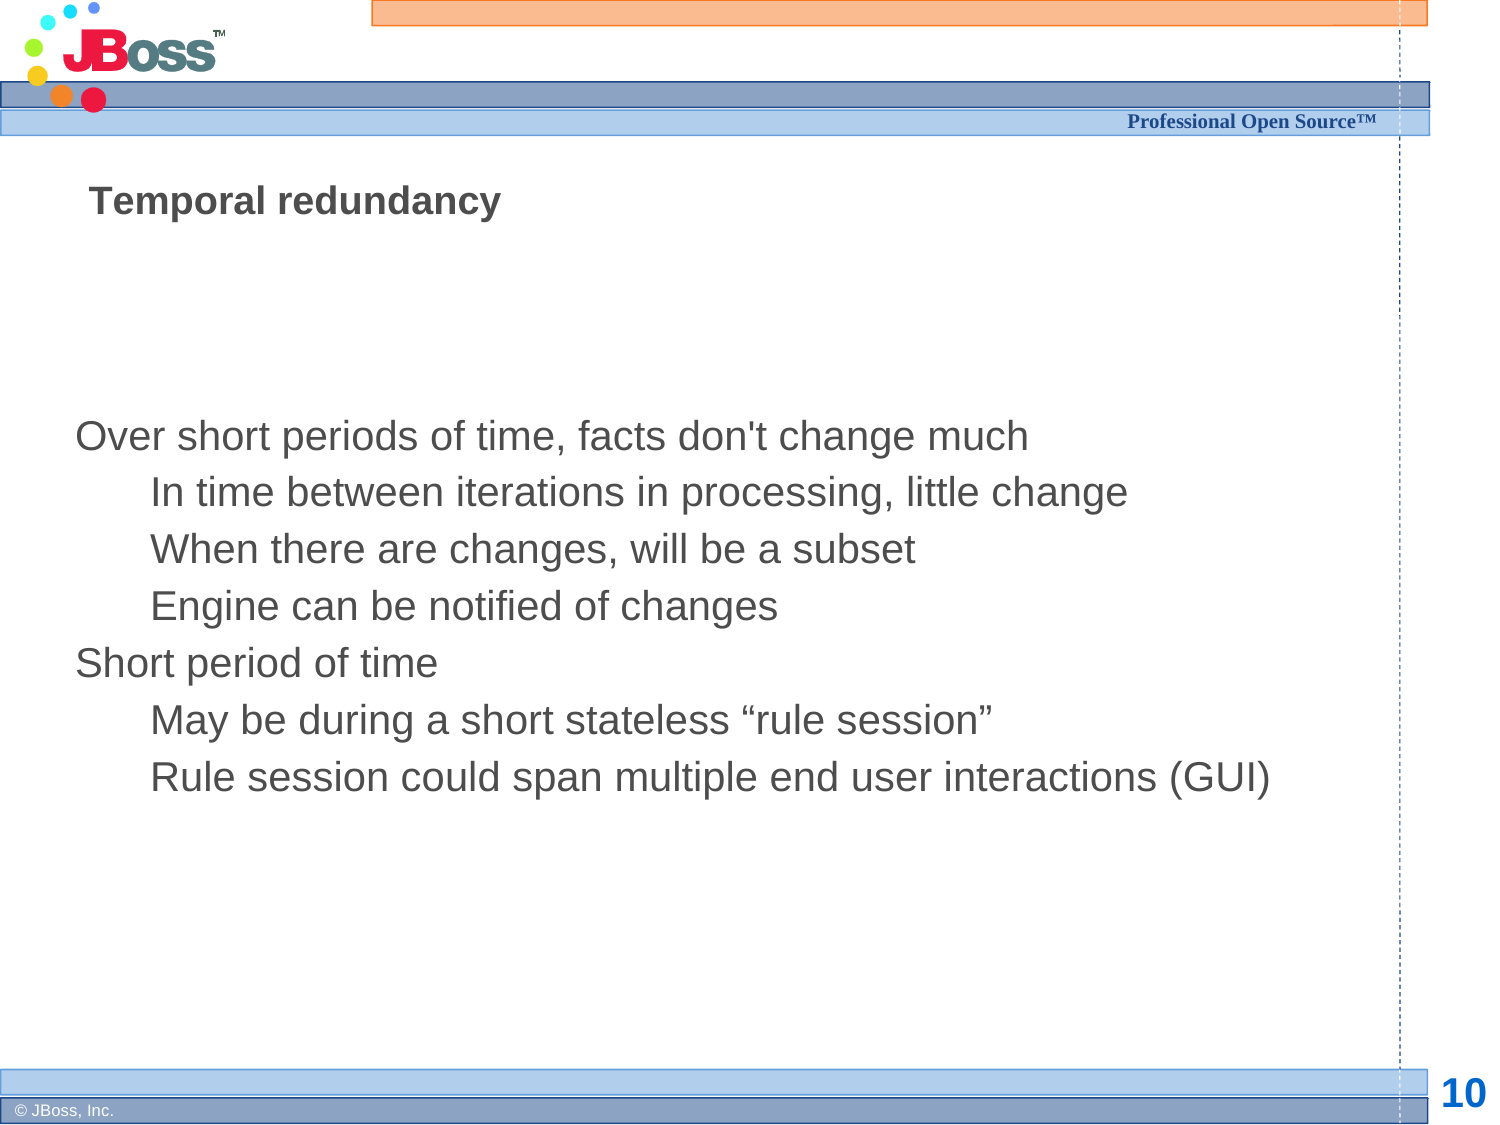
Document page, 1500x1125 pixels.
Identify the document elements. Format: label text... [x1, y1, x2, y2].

title Temporal redundancy [88, 118, 1377, 263]
subtitle Over short periods of time, facts don't change much In time between iterations in processing, little change When there are changes, will be a subset Engine can be notified of changes Short period of time May be during a short stateless “rule session” Rule session could span multiple end user interactions (GUI) [75, 263, 1425, 1006]
